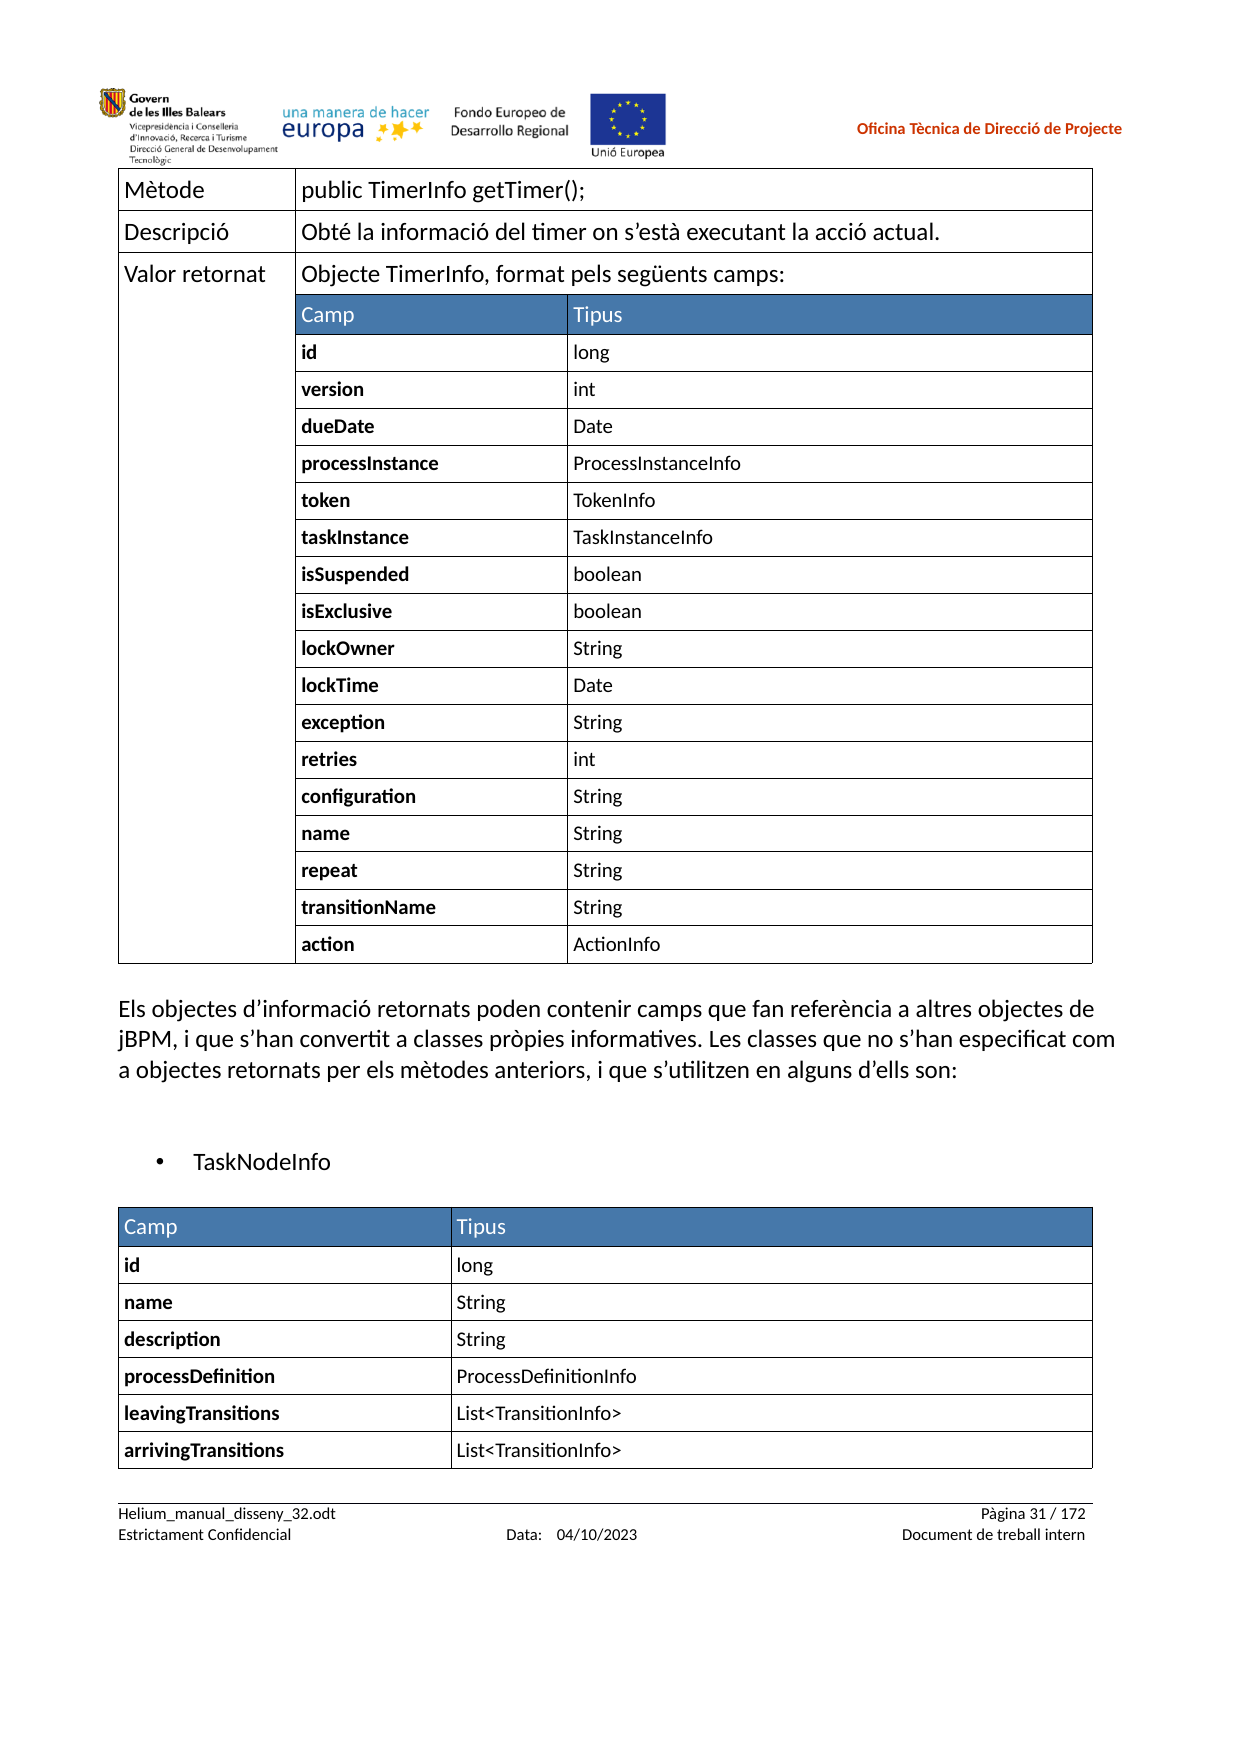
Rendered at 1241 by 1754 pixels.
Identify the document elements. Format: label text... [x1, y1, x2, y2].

table_cell String [568, 779, 1092, 814]
table_cell long [452, 1247, 1092, 1283]
table_cell TokenInfo [568, 483, 1092, 519]
table_cell boolean [568, 594, 1092, 629]
table_cell configuration [296, 779, 567, 814]
table_cell String [452, 1321, 1092, 1357]
table_cell ProcessInstanceInfo [568, 446, 1092, 482]
table_header Mètode [119, 169, 295, 210]
table_cell transitionName [296, 890, 567, 925]
table_cell List<TransitionInfo> [452, 1432, 1092, 1468]
table_cell processDefinition [119, 1358, 451, 1394]
table_cell Valor retornat [119, 253, 295, 962]
table_cell name [119, 1284, 451, 1320]
table_cell int [568, 372, 1092, 408]
table_cell id [296, 335, 567, 371]
table_cell repeat [296, 852, 567, 888]
table_cell id [119, 1247, 451, 1283]
table_cell dueDate [296, 409, 567, 445]
table_cell lockOwner [296, 631, 567, 667]
table_cell String [568, 631, 1092, 667]
table_cell ProcessDefinitionInfo [452, 1358, 1092, 1394]
table_cell version [296, 372, 567, 408]
table_header public TimerInfo getTimer(); [296, 169, 1092, 210]
table_cell Date [568, 409, 1092, 445]
table_cell String [568, 816, 1092, 851]
table_cell Tipus [568, 295, 1092, 334]
table_cell String [568, 890, 1092, 925]
table_cell String [452, 1284, 1092, 1320]
list TaskNodeInfo [156, 1146, 1122, 1176]
table_cell TaskInstanceInfo [568, 520, 1092, 556]
table_cell String [568, 705, 1092, 741]
table_cell arrivingTransitions [119, 1432, 451, 1468]
table_cell taskInstance [296, 520, 567, 556]
table_cell token [296, 483, 567, 519]
table_cell Obté la informació del timer on s’està executant la acció actual. [296, 211, 1092, 252]
table_cell int [568, 742, 1092, 777]
table_cell isSuspended [296, 557, 567, 593]
table_header Camp [119, 1208, 451, 1246]
table_cell ActionInfo [568, 926, 1092, 962]
table_cell String [568, 852, 1092, 888]
table_cell Date [568, 668, 1092, 703]
table_cell name [296, 816, 567, 851]
table_cell action [296, 926, 567, 962]
table_cell description [119, 1321, 451, 1357]
picture [99, 87, 668, 166]
table_cell processInstance [296, 446, 567, 482]
table_cell leavingTransitions [119, 1395, 451, 1431]
table_cell exception [296, 705, 567, 741]
table_cell Camp [296, 295, 567, 334]
table_header Tipus [452, 1208, 1092, 1246]
table_cell List<TransitionInfo> [452, 1395, 1092, 1431]
table_cell boolean [568, 557, 1092, 593]
table_cell isExclusive [296, 594, 567, 629]
table_cell long [568, 335, 1092, 371]
table_cell lockTime [296, 668, 567, 703]
text Els objectes d’informació retornats poden contenir camps que fan referència a altres objectes de jBPM, i que s’han convertit a classes pròpies informatives. Les classes que no s’han especificat com a objectes retornats per els mètodes anteriors, i que s’utilitzen en alguns d’ells son: [118, 993, 1122, 1084]
table_cell retries [296, 742, 567, 777]
table_cell Objecte TimerInfo, format pels següents camps: [296, 253, 1092, 294]
table_cell Descripció [119, 211, 295, 252]
